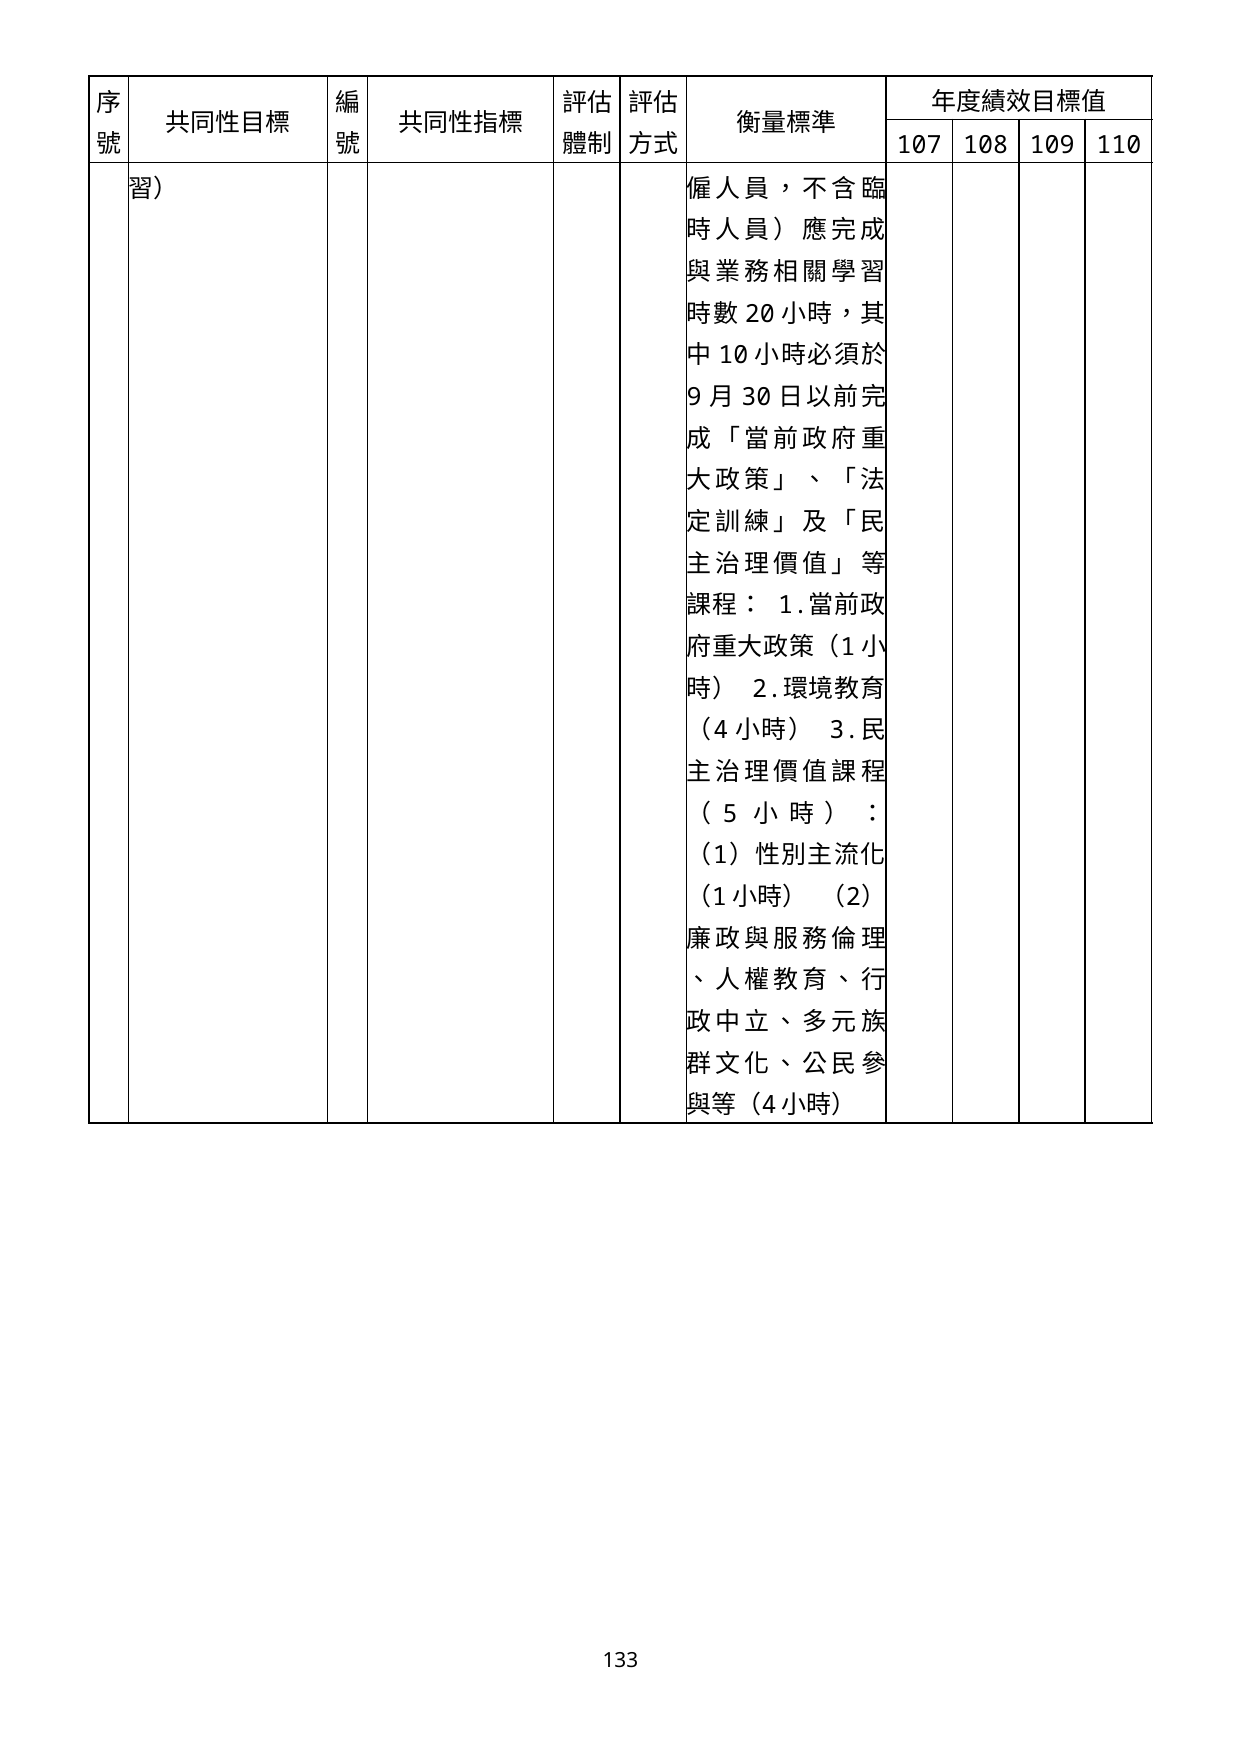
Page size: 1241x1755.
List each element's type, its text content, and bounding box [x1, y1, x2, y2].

table_cell 108 [953, 120, 1018, 162]
table_cell 109 [1020, 120, 1084, 162]
table_cell [368, 163, 553, 1122]
table_cell 僱人員，不含臨時人員）應完成與業務相關學習時數20小時，其中10小時必須於9月30日以前完成「當前政府重大政策」、「法定訓練」及「民主治理價值」等課程： 1.當前政府重大政策（1小時） 2.環境教育（4小時） 3.民主治理價值課程（5小時）： （1）性別主流化（1小時） （2）廉政與服務倫理、人權教育、行政中立、多元族群文化、公民參與等（4小時） [687, 163, 885, 1122]
table_header 評估方式 [621, 77, 686, 162]
table_cell [90, 163, 128, 1122]
table_cell 習） [129, 163, 327, 1122]
table_cell [1086, 163, 1151, 1122]
table_header 序號 [90, 77, 128, 162]
table_cell [953, 163, 1018, 1122]
table_cell [328, 163, 367, 1122]
table_header 編號 [328, 77, 367, 162]
table_cell [1020, 163, 1084, 1122]
table_header 共同性指標 [368, 77, 553, 162]
table_cell [554, 163, 619, 1122]
table_header 衡量標準 [687, 77, 885, 162]
table_header 共同性目標 [129, 77, 327, 162]
table_cell 107 [887, 120, 952, 162]
table_header 評估體制 [554, 77, 619, 162]
table_cell 110 [1086, 120, 1151, 162]
table_header 年度績效目標值 [887, 77, 1151, 118]
table_cell [621, 163, 686, 1122]
table_cell [887, 163, 952, 1122]
